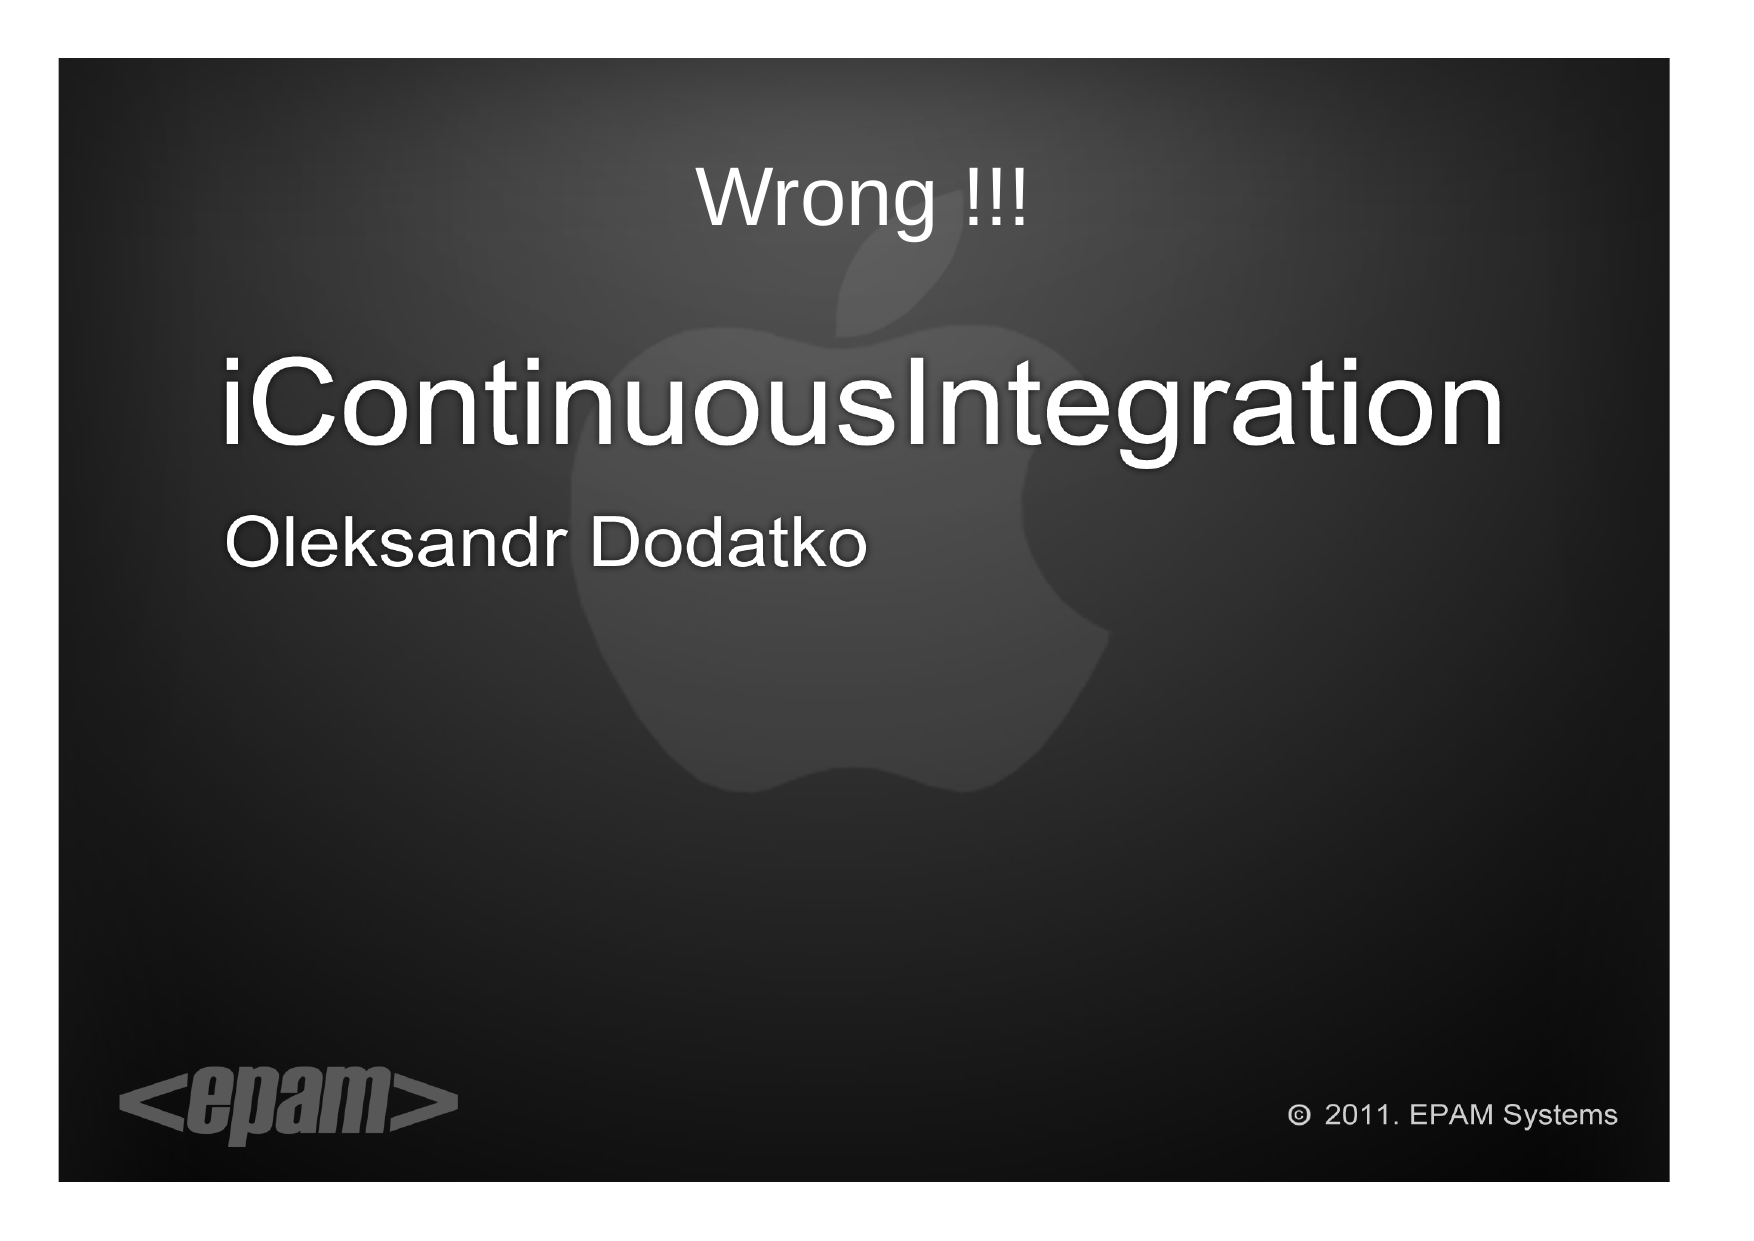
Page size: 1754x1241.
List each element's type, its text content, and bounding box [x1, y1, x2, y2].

picture [58, 58, 1670, 1182]
title Wrong !!! [138, 103, 1589, 291]
